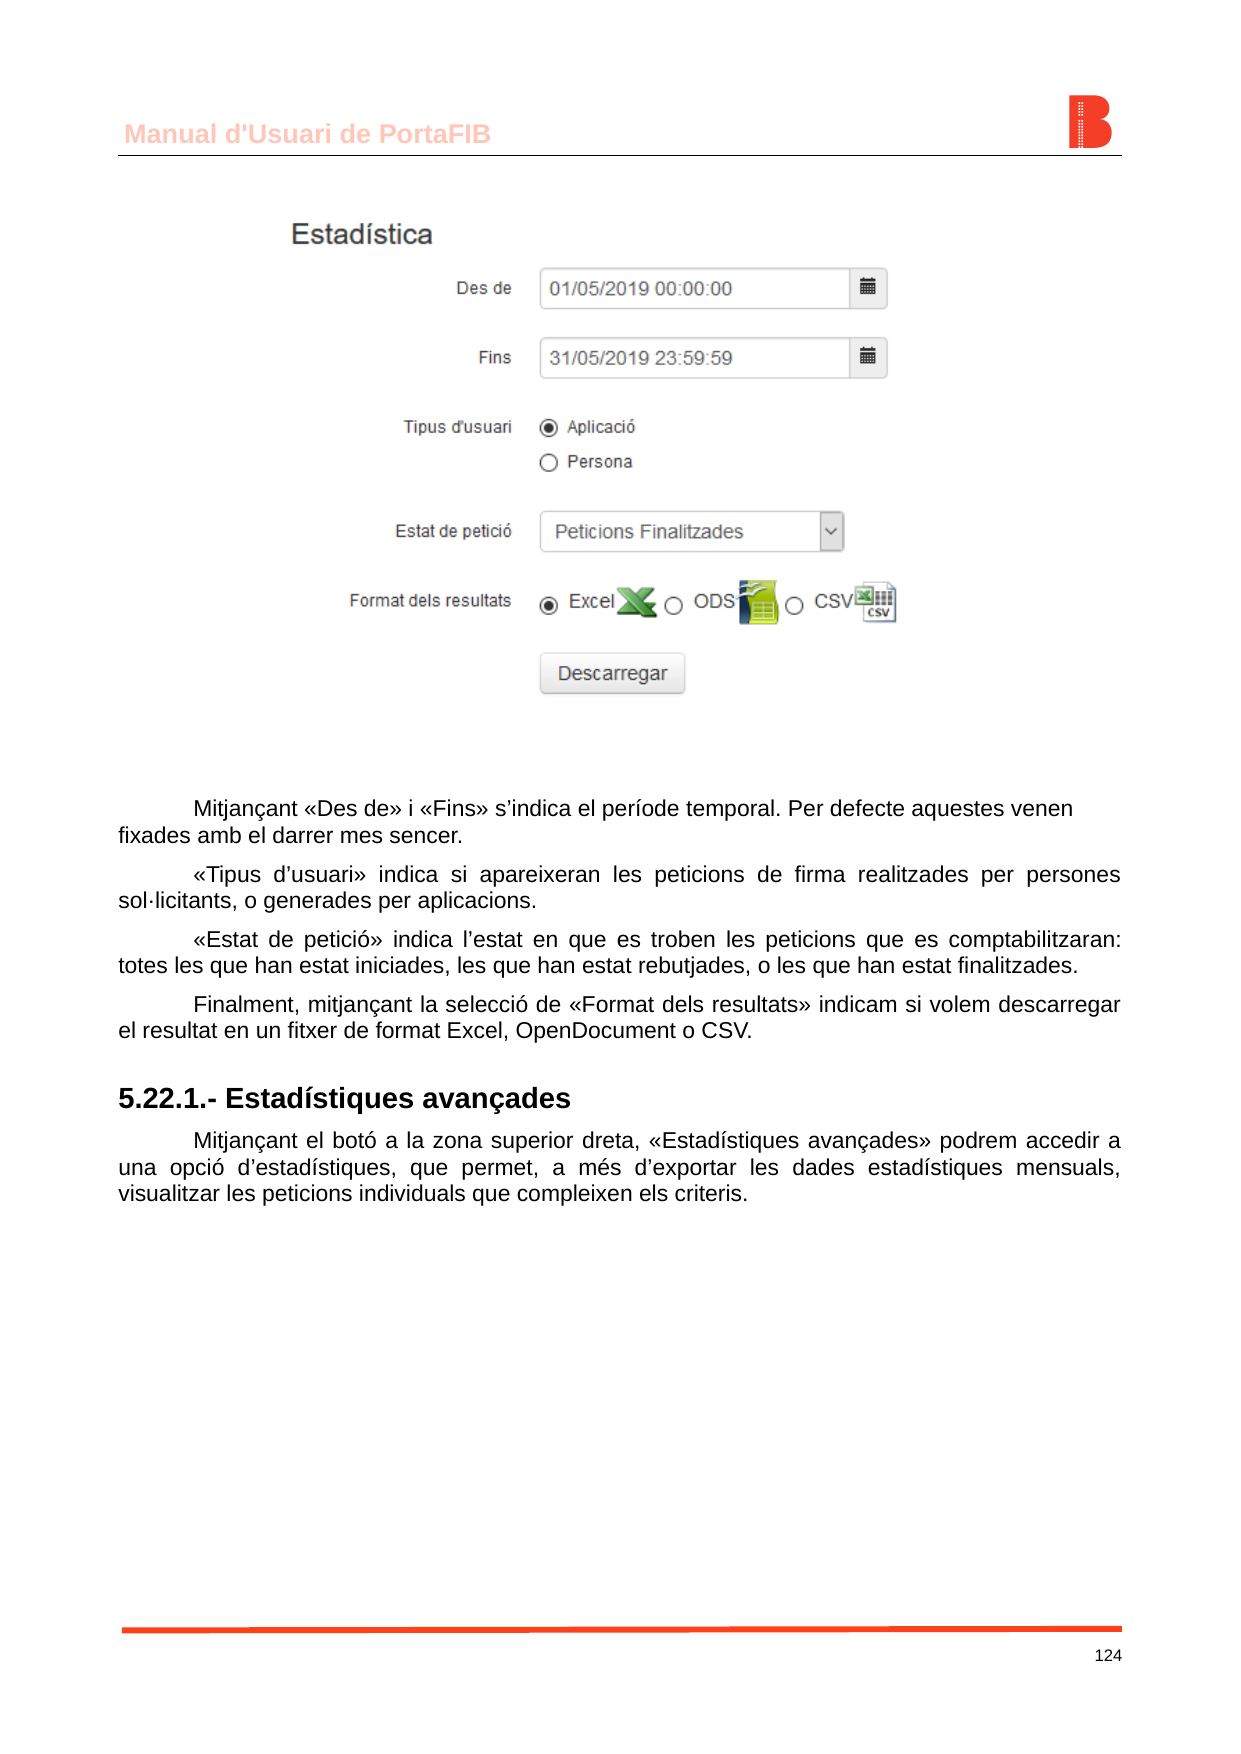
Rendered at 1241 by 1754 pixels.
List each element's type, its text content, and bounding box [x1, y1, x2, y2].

text «Estat de petició» indica l’estat en que es troben les peticions que es comptabilitzaran: totes les que han estat iniciades, les que han estat rebutjades, o les que han estat finalitzades. [118, 926, 1122, 978]
text «Tipus d’usuari» indica si apareixeran les peticions de firma realitzades per persones sol·licitants, o generades per aplicacions. [118, 861, 1122, 913]
picture [1063, 94, 1117, 150]
picture [282, 215, 938, 740]
text Finalment, mitjançant la selecció de «Format dels resultats» indicam si volem descarregar el resultat en un fitxer de format Excel, OpenDocument o CSV. [118, 991, 1122, 1044]
subtitle Estadístiques avançades [118, 1081, 1122, 1115]
text Mitjançant «Des de» i «Fins» s’indica el període temporal. Per defecte aquestes venen fixades amb el darrer mes sencer. [118, 795, 1122, 848]
text Mitjançant el botó a la zona superior dreta, «Estadístiques avançades» podrem accedir a una opció d’estadístiques, que permet, a més d’exportar les dades estadístiques mensuals, visualitzar les peticions individuals que compleixen els criteris. [118, 1127, 1122, 1206]
